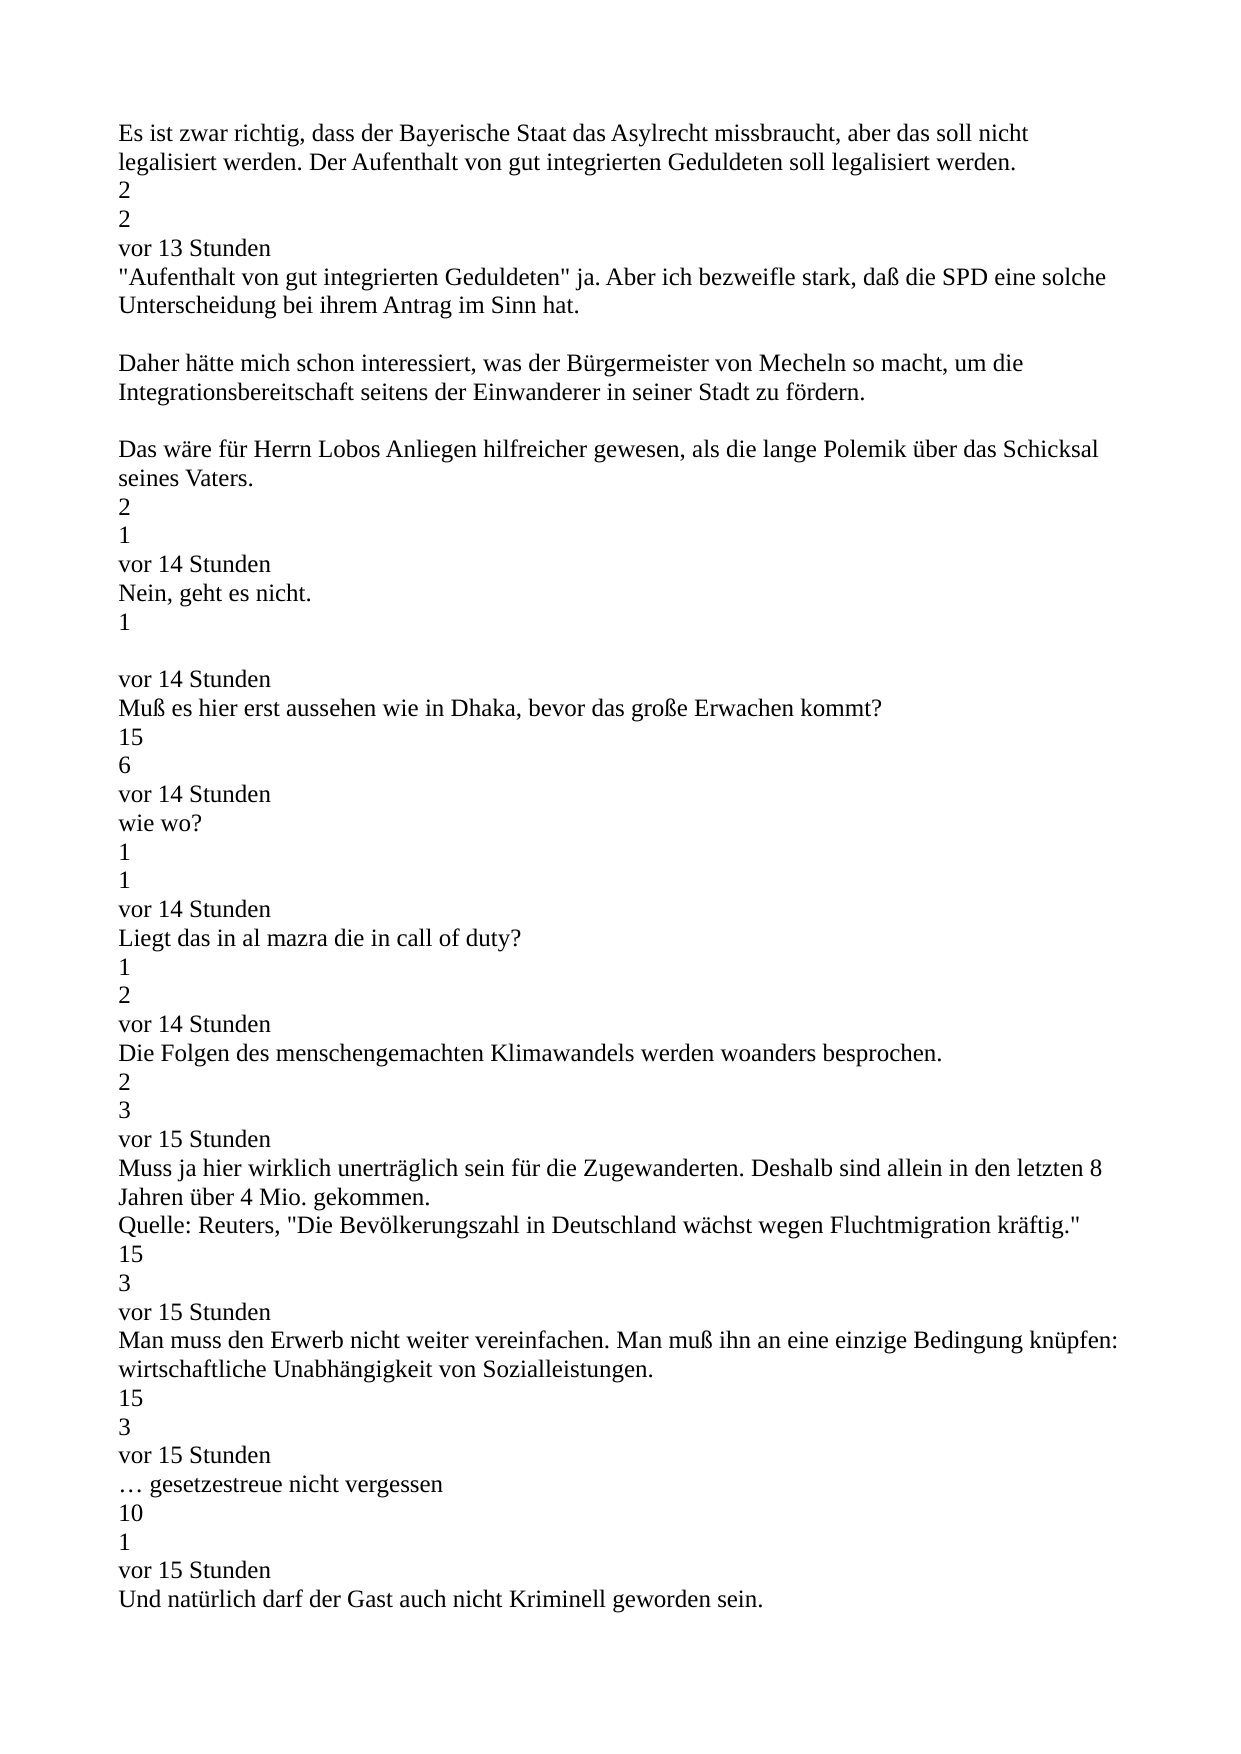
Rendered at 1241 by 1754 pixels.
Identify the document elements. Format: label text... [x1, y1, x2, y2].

text 1 [118, 1527, 1122, 1556]
text 2 [118, 176, 1122, 204]
text vor 14 Stunden [118, 779, 1122, 808]
text 15 [118, 1239, 1122, 1268]
text vor 15 Stunden [118, 1297, 1122, 1326]
text … gesetzestreue nicht vergessen [118, 1469, 1122, 1498]
text 15 [118, 1383, 1122, 1412]
text 3 [118, 1268, 1122, 1297]
text 1 [118, 837, 1122, 866]
text vor 15 Stunden [118, 1124, 1122, 1153]
text 3 [118, 1412, 1122, 1441]
text 2 [118, 492, 1122, 521]
text 2 [118, 204, 1122, 233]
text 1 [118, 952, 1122, 981]
text Liegt das in al mazra die in call of duty? [118, 923, 1122, 952]
text Muss ja hier wirklich unerträglich sein für die Zugewanderten. Deshalb sind allein in den letzten 8 Jahren über 4 Mio. gekommen. [118, 1153, 1122, 1211]
text vor 14 Stunden [118, 1009, 1122, 1038]
text Das wäre für Herrn Lobos Anliegen hilfreicher gewesen, als die lange Polemik über das Schicksal seines Vaters. [118, 434, 1122, 492]
text wie wo? [118, 808, 1122, 837]
text 2 [118, 1067, 1122, 1096]
text vor 13 Stunden [118, 233, 1122, 262]
text Man muss den Erwerb nicht weiter vereinfachen. Man muß ihn an eine einzige Bedingung knüpfen: wirtschaftliche Unabhängigkeit von Sozialleistungen. [118, 1326, 1122, 1383]
text Und natürlich darf der Gast auch nicht Kriminell geworden sein. [118, 1584, 1122, 1613]
text 2 [118, 981, 1122, 1009]
text 10 [118, 1498, 1122, 1527]
text Die Folgen des menschengemachten Klimawandels werden woanders besprochen. [118, 1038, 1122, 1067]
text vor 14 Stunden [118, 664, 1122, 693]
text 1 [118, 866, 1122, 894]
text 1 [118, 607, 1122, 636]
text 3 [118, 1096, 1122, 1124]
text 15 [118, 722, 1122, 751]
text vor 15 Stunden [118, 1556, 1122, 1584]
text 6 [118, 751, 1122, 779]
text vor 14 Stunden [118, 549, 1122, 578]
text Es ist zwar richtig, dass der Bayerische Staat das Asylrecht missbraucht, aber das soll nicht legalisiert werden. Der Aufenthalt von gut integrierten Geduldeten soll legalisiert werden. [118, 118, 1122, 176]
text Nein, geht es nicht. [118, 578, 1122, 607]
text "Aufenthalt von gut integrierten Geduldeten" ja. Aber ich bezweifle stark, daß die SPD eine solche Unterscheidung bei ihrem Antrag im Sinn hat. [118, 262, 1122, 319]
text Muß es hier erst aussehen wie in Dhaka, bevor das große Erwachen kommt? [118, 693, 1122, 722]
text Daher hätte mich schon interessiert, was der Bürgermeister von Mecheln so macht, um die Integrationsbereitschaft seitens der Einwanderer in seiner Stadt zu fördern. [118, 348, 1122, 406]
text vor 15 Stunden [118, 1441, 1122, 1469]
text 1 [118, 521, 1122, 549]
text vor 14 Stunden [118, 894, 1122, 923]
text Quelle: Reuters, "Die Bevölkerungszahl in Deutschland wächst wegen Fluchtmigration kräftig." [118, 1211, 1122, 1239]
